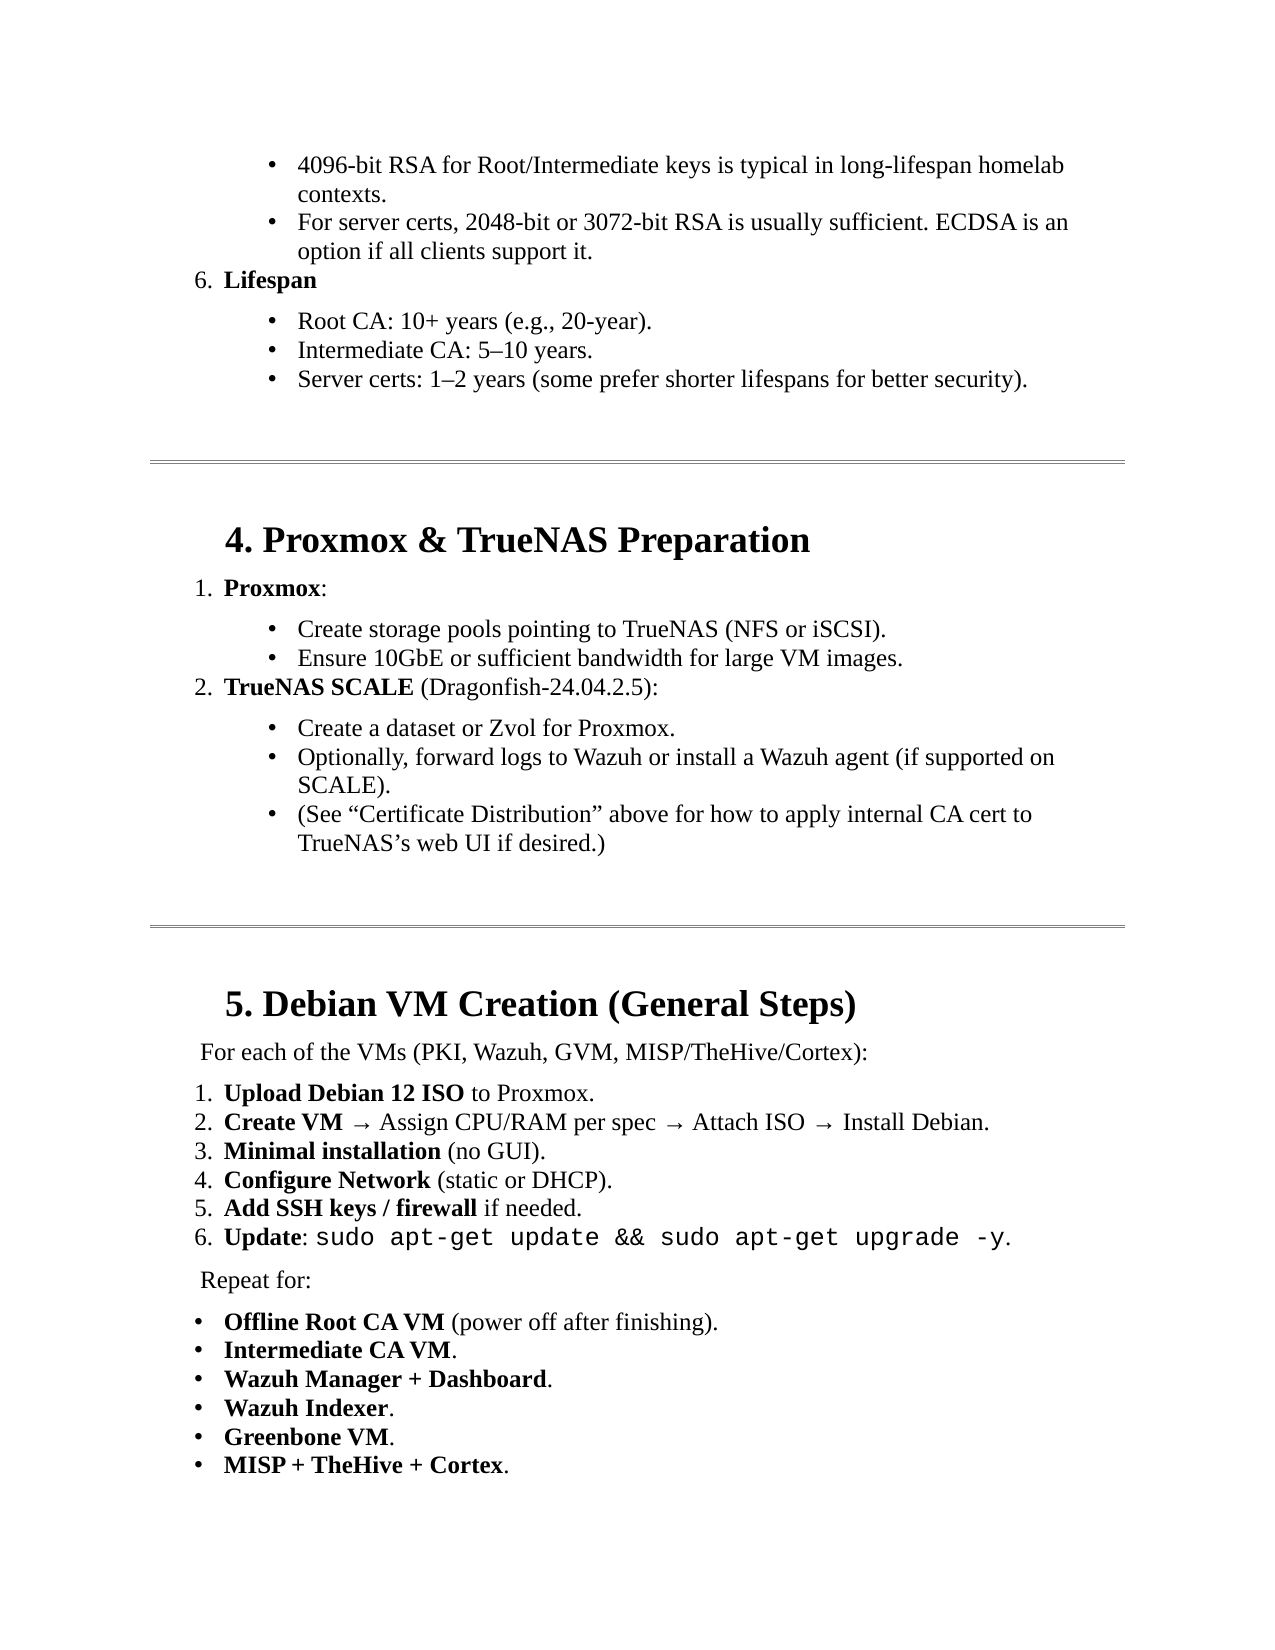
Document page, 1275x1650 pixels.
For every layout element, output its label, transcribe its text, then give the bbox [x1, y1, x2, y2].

list Minimal installation (no GUI). [194, 1136, 1125, 1165]
list (See “Certificate Distribution” above for how to apply internal CA cert to TrueNAS’s web UI if desired.) [268, 799, 1125, 857]
subtitle 4. Proxmox & TrueNAS Preparation [150, 517, 1125, 561]
list 4096-bit RSA for Root/Intermediate keys is typical in long-lifespan homelab contexts. [268, 150, 1125, 207]
list Intermediate CA: 5–10 years. [268, 335, 1125, 364]
list Configure Network (static or DHCP). [194, 1165, 1125, 1193]
list MISP + TheHive + Cortex. [194, 1451, 1125, 1479]
list Root CA: 10+ years (e.g., 20-year). [268, 306, 1125, 335]
text For each of the VMs (PKI, Wazuh, GVM, MISP/TheHive/Cortex): [150, 1037, 1125, 1066]
list Ensure 10GbE or sufficient bandwidth for large VM images. [268, 643, 1125, 672]
list Add SSH keys / firewall if needed. [194, 1193, 1125, 1222]
list Create a dataset or Zvol for Proxmox. [268, 713, 1125, 742]
list Update: sudo apt-get update && sudo apt-get upgrade -y. [194, 1222, 1125, 1253]
list Wazuh Manager + Dashboard. [194, 1364, 1125, 1393]
list Create storage pools pointing to TrueNAS (NFS or iSCSI). [268, 614, 1125, 643]
list Greenbone VM. [194, 1422, 1125, 1451]
list Create VM → Assign CPU/RAM per spec → Attach ISO → Install Debian. [194, 1107, 1125, 1136]
subtitle 5. Debian VM Creation (General Steps) [150, 982, 1125, 1025]
list Lifespan [194, 265, 1125, 294]
list Wazuh Indexer. [194, 1393, 1125, 1422]
list For server certs, 2048-bit or 3072-bit RSA is usually sufficient. ECDSA is an option if all clients support it. [268, 207, 1125, 265]
list Intermediate CA VM. [194, 1336, 1125, 1364]
list Server certs: 1–2 years (some prefer shorter lifespans for better security). [268, 364, 1125, 392]
list TrueNAS SCALE (Dragonfish-24.04.2.5): [194, 672, 1125, 701]
list Optionally, forward logs to Wazuh or install a Wazuh agent (if supported on SCALE). [268, 742, 1125, 799]
list Proxmox: [194, 573, 1125, 602]
list Upload Debian 12 ISO to Proxmox. [194, 1078, 1125, 1107]
text Repeat for: [150, 1266, 1125, 1294]
list Offline Root CA VM (power off after finishing). [194, 1307, 1125, 1336]
